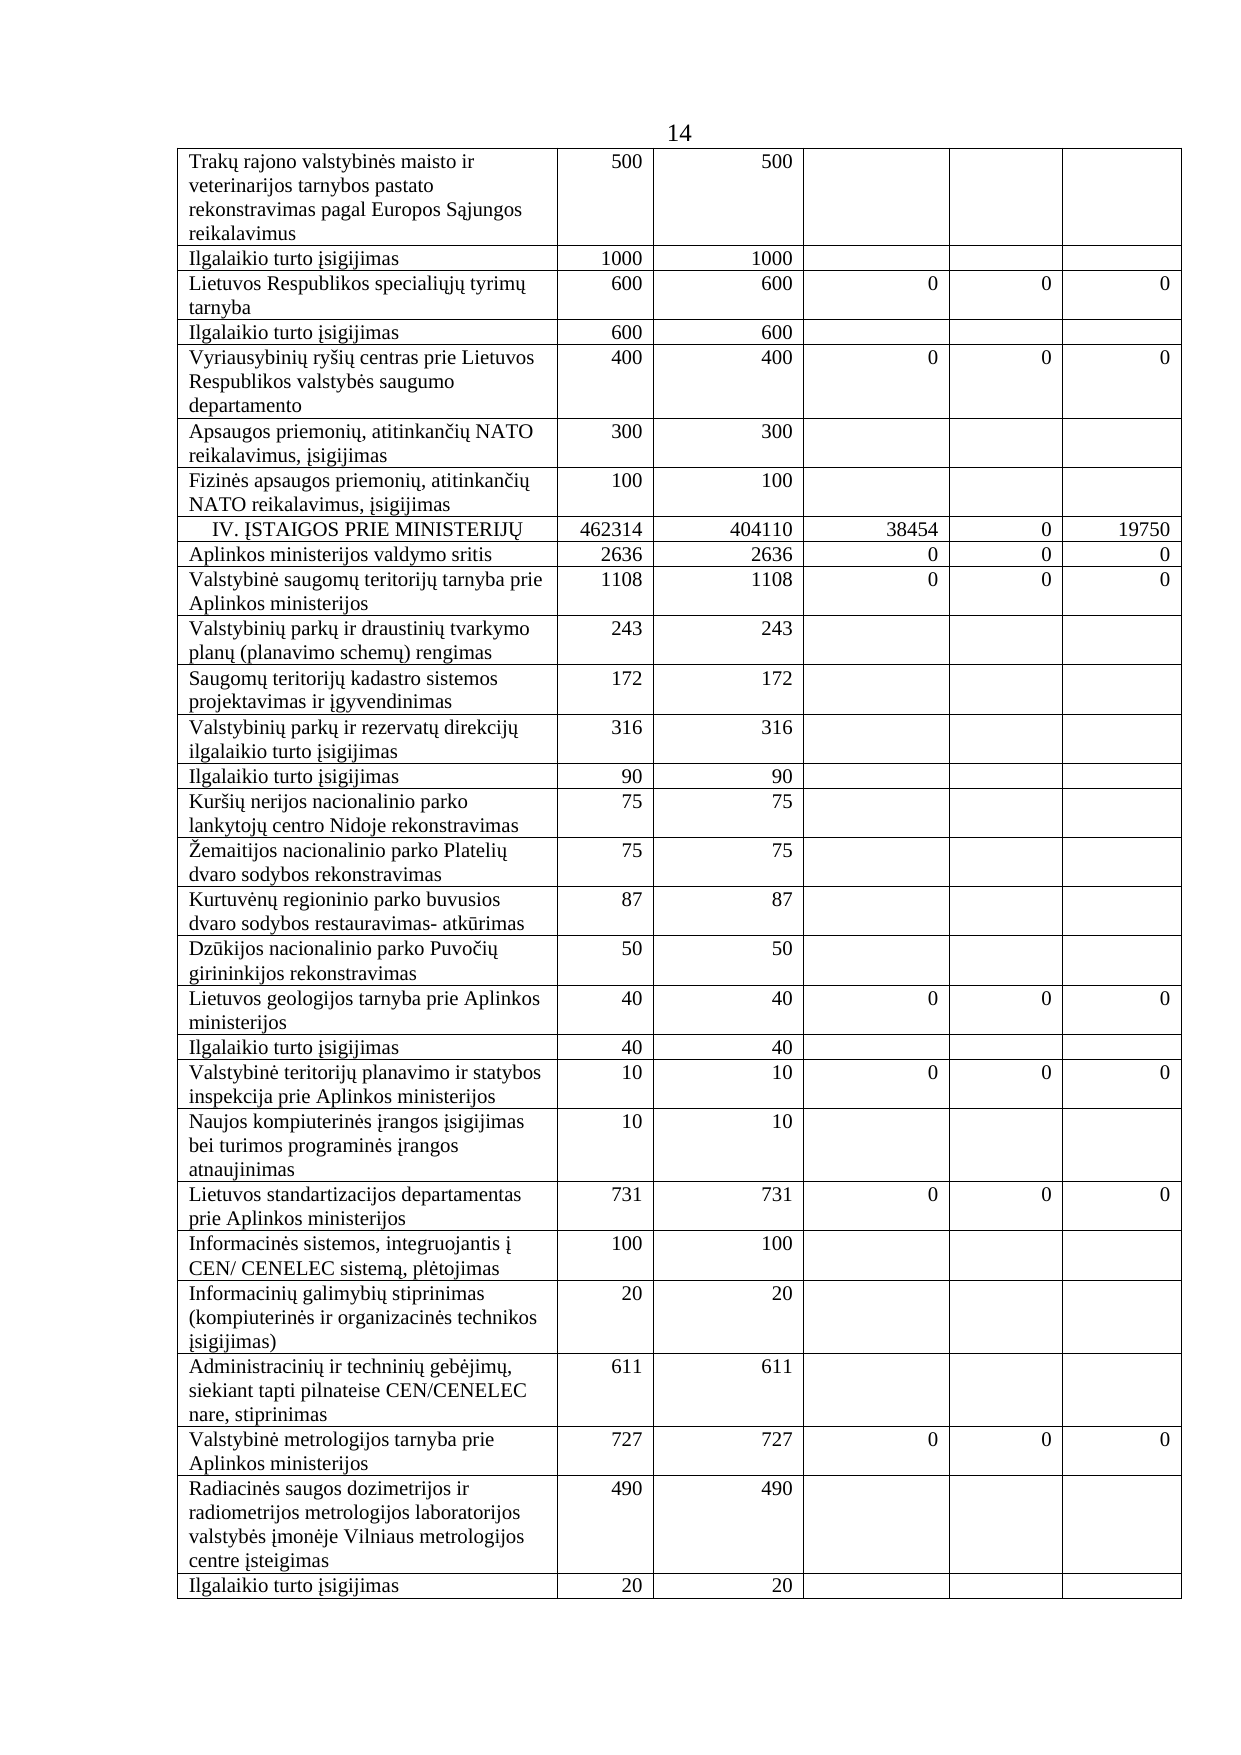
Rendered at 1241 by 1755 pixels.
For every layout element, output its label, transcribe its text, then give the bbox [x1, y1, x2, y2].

table_cell 20 [558, 1281, 653, 1353]
table_cell [1063, 246, 1181, 270]
table_cell 2636 [558, 542, 653, 566]
table_cell [1063, 838, 1181, 886]
table_cell 611 [654, 1354, 803, 1426]
table_cell [804, 1574, 949, 1597]
table_cell Valstybinė metrologijos tarnyba prie Aplinkos ministerijos [178, 1427, 557, 1475]
table_cell Lietuvos Respublikos specialiųjų tyrimų tarnyba [178, 271, 557, 319]
table_cell 10 [558, 1109, 653, 1181]
table_cell 0 [1063, 1060, 1181, 1108]
table_cell 40 [654, 1035, 803, 1059]
table_cell [950, 419, 1062, 467]
table_cell [804, 419, 949, 467]
table_cell 0 [950, 271, 1062, 319]
table_cell [950, 320, 1062, 344]
table_cell 40 [558, 1035, 653, 1059]
table_cell 316 [654, 715, 803, 763]
table_cell Trakų rajono valstybinės maisto ir veterinarijos tarnybos pastato rekonstravimas pagal Europos Sąjungos reikalavimus [178, 149, 557, 245]
table_cell Kuršių nerijos nacionalinio parko lankytojų centro Nidoje rekonstravimas [178, 789, 557, 837]
table_cell [950, 936, 1062, 984]
table_cell Naujos kompiuterinės įrangos įsigijimas bei turimos programinės įrangos atnaujinimas [178, 1109, 557, 1181]
table_cell [804, 1231, 949, 1279]
table_cell [1063, 789, 1181, 837]
table_cell 10 [558, 1060, 653, 1108]
table_cell Administracinių ir techninių gebėjimų, siekiant tapti pilnateise CEN/CENELEC nare, stiprinimas [178, 1354, 557, 1426]
table_cell [1063, 715, 1181, 763]
table_cell 75 [654, 789, 803, 837]
table_cell [950, 764, 1062, 788]
table_cell [1063, 1476, 1181, 1572]
table_cell [804, 789, 949, 837]
table_cell 87 [558, 887, 653, 935]
table_cell [804, 149, 949, 245]
table_cell 300 [654, 419, 803, 467]
table_cell 0 [804, 1182, 949, 1230]
table_cell Radiacinės saugos dozimetrijos ir radiometrijos metrologijos laboratorijos valstybės įmonėje Vilniaus metrologijos centre įsteigimas [178, 1476, 557, 1572]
table_cell [950, 1035, 1062, 1059]
table_cell 87 [654, 887, 803, 935]
table_cell 50 [654, 936, 803, 984]
table_cell 243 [558, 616, 653, 664]
table_cell 10 [654, 1109, 803, 1181]
table_cell Saugomų teritorijų kadastro sistemos projektavimas ir įgyvendinimas [178, 665, 557, 713]
table_cell [804, 1109, 949, 1181]
table_cell 19750 [1063, 517, 1181, 541]
table_cell 0 [1063, 345, 1181, 417]
table_cell 404110 [654, 517, 803, 541]
table_cell [1063, 887, 1181, 935]
table_cell Apsaugos priemonių, atitinkančių NATO reikalavimus, įsigijimas [178, 419, 557, 467]
table_cell [950, 468, 1062, 516]
table_cell 400 [558, 345, 653, 417]
table_cell [1063, 1109, 1181, 1181]
table_cell [1063, 149, 1181, 245]
table_cell 90 [558, 764, 653, 788]
table_cell 2636 [654, 542, 803, 566]
table_cell 490 [558, 1476, 653, 1572]
table_cell [950, 1574, 1062, 1597]
table_cell 316 [558, 715, 653, 763]
table_cell [804, 468, 949, 516]
table_cell 600 [654, 271, 803, 319]
table_cell 38454 [804, 517, 949, 541]
table_cell IV. ĮSTAIGOS PRIE MINISTERIJŲ [178, 517, 557, 541]
table_cell 0 [1063, 986, 1181, 1034]
table_cell [1063, 1354, 1181, 1426]
table_cell [1063, 468, 1181, 516]
table_cell Ilgalaikio turto įsigijimas [178, 246, 557, 270]
table_cell 75 [558, 789, 653, 837]
table_cell 0 [950, 517, 1062, 541]
table_cell 0 [1063, 567, 1181, 615]
table_cell 500 [558, 149, 653, 245]
table_cell [950, 665, 1062, 713]
table_cell [804, 665, 949, 713]
table_cell Lietuvos geologijos tarnyba prie Aplinkos ministerijos [178, 986, 557, 1034]
table_cell 0 [804, 1427, 949, 1475]
table_cell [950, 246, 1062, 270]
table_cell 172 [558, 665, 653, 713]
table_cell Fizinės apsaugos priemonių, atitinkančių NATO reikalavimus, įsigijimas [178, 468, 557, 516]
table_cell 0 [804, 986, 949, 1034]
table_cell 172 [654, 665, 803, 713]
table_cell Valstybinių parkų ir draustinių tvarkymo planų (planavimo schemų) rengimas [178, 616, 557, 664]
table_cell 90 [654, 764, 803, 788]
table_cell 1000 [558, 246, 653, 270]
table_cell 0 [1063, 542, 1181, 566]
table_cell [950, 1281, 1062, 1353]
table_cell 75 [654, 838, 803, 886]
table_cell Kurtuvėnų regioninio parko buvusios dvaro sodybos restauravimas- atkūrimas [178, 887, 557, 935]
table_cell 0 [804, 345, 949, 417]
table_cell 0 [1063, 1182, 1181, 1230]
table_cell [804, 715, 949, 763]
table_cell [950, 838, 1062, 886]
table_cell [1063, 1035, 1181, 1059]
table_cell Ilgalaikio turto įsigijimas [178, 764, 557, 788]
table_cell 400 [654, 345, 803, 417]
table_cell 100 [654, 468, 803, 516]
table_cell 0 [1063, 1427, 1181, 1475]
table_cell 100 [558, 1231, 653, 1279]
table_cell Lietuvos standartizacijos departamentas prie Aplinkos ministerijos [178, 1182, 557, 1230]
table_cell [804, 764, 949, 788]
table_cell [950, 1231, 1062, 1279]
table_cell Valstybinė saugomų teritorijų tarnyba prie Aplinkos ministerijos [178, 567, 557, 615]
table_cell Informacinės sistemos, integruojantis į CEN/ CENELEC sistemą, plėtojimas [178, 1231, 557, 1279]
table_cell [1063, 936, 1181, 984]
table_cell Ilgalaikio turto įsigijimas [178, 1035, 557, 1059]
table_cell 0 [950, 1182, 1062, 1230]
table_cell 50 [558, 936, 653, 984]
table_cell [950, 616, 1062, 664]
table_cell 731 [654, 1182, 803, 1230]
table_cell 611 [558, 1354, 653, 1426]
table_cell [950, 1354, 1062, 1426]
table_cell [1063, 1231, 1181, 1279]
table_cell 20 [654, 1281, 803, 1353]
table_cell [1063, 1281, 1181, 1353]
table_cell [1063, 419, 1181, 467]
table_cell Žemaitijos nacionalinio parko Platelių dvaro sodybos rekonstravimas [178, 838, 557, 886]
table_cell 0 [950, 345, 1062, 417]
table_cell 243 [654, 616, 803, 664]
table_cell [804, 1281, 949, 1353]
table_cell [804, 936, 949, 984]
table_cell 40 [654, 986, 803, 1034]
table_cell 20 [654, 1574, 803, 1597]
table_cell [804, 616, 949, 664]
table_cell 600 [654, 320, 803, 344]
table_cell Informacinių galimybių stiprinimas (kompiuterinės ir organizacinės technikos įsigijimas) [178, 1281, 557, 1353]
table_cell [804, 887, 949, 935]
table_cell 500 [654, 149, 803, 245]
table_cell 727 [558, 1427, 653, 1475]
table_cell [950, 149, 1062, 245]
table_cell 0 [950, 567, 1062, 615]
table_cell 600 [558, 320, 653, 344]
table_cell Aplinkos ministerijos valdymo sritis [178, 542, 557, 566]
table_cell [804, 320, 949, 344]
table_cell Ilgalaikio turto įsigijimas [178, 1574, 557, 1597]
table_cell 1108 [654, 567, 803, 615]
table_cell 0 [804, 1060, 949, 1108]
table_cell [804, 838, 949, 886]
table_cell 727 [654, 1427, 803, 1475]
table_cell 600 [558, 271, 653, 319]
table_cell [804, 1354, 949, 1426]
table_cell [950, 1476, 1062, 1572]
table_cell 300 [558, 419, 653, 467]
table_cell 731 [558, 1182, 653, 1230]
table_cell Dzūkijos nacionalinio parko Puvočių girininkijos rekonstravimas [178, 936, 557, 984]
table_cell 0 [804, 567, 949, 615]
table_cell 0 [804, 271, 949, 319]
table_cell [1063, 1574, 1181, 1597]
table_cell [950, 715, 1062, 763]
table_cell 0 [804, 542, 949, 566]
table_cell [804, 1035, 949, 1059]
table_cell [1063, 764, 1181, 788]
table_cell [950, 887, 1062, 935]
table_cell Valstybinė teritorijų planavimo ir statybos inspekcija prie Aplinkos ministerijos [178, 1060, 557, 1108]
table_cell [1063, 665, 1181, 713]
table_cell [950, 789, 1062, 837]
table_cell 0 [950, 1060, 1062, 1108]
table_cell 20 [558, 1574, 653, 1597]
table_cell 490 [654, 1476, 803, 1572]
table_cell Vyriausybinių ryšių centras prie Lietuvos Respublikos valstybės saugumo departamento [178, 345, 557, 417]
table_cell [950, 1109, 1062, 1181]
table_cell 75 [558, 838, 653, 886]
table_cell 0 [950, 1427, 1062, 1475]
table_cell 0 [950, 542, 1062, 566]
table_cell 100 [654, 1231, 803, 1279]
table_cell Ilgalaikio turto įsigijimas [178, 320, 557, 344]
table_cell [1063, 320, 1181, 344]
table_cell [804, 1476, 949, 1572]
table_cell 40 [558, 986, 653, 1034]
table_cell [804, 246, 949, 270]
table_cell 462314 [558, 517, 653, 541]
table_cell [1063, 616, 1181, 664]
table_cell 0 [1063, 271, 1181, 319]
table_cell Valstybinių parkų ir rezervatų direkcijų ilgalaikio turto įsigijimas [178, 715, 557, 763]
table_cell 1108 [558, 567, 653, 615]
table_cell 10 [654, 1060, 803, 1108]
table_cell 1000 [654, 246, 803, 270]
table_cell 100 [558, 468, 653, 516]
table_cell 0 [950, 986, 1062, 1034]
